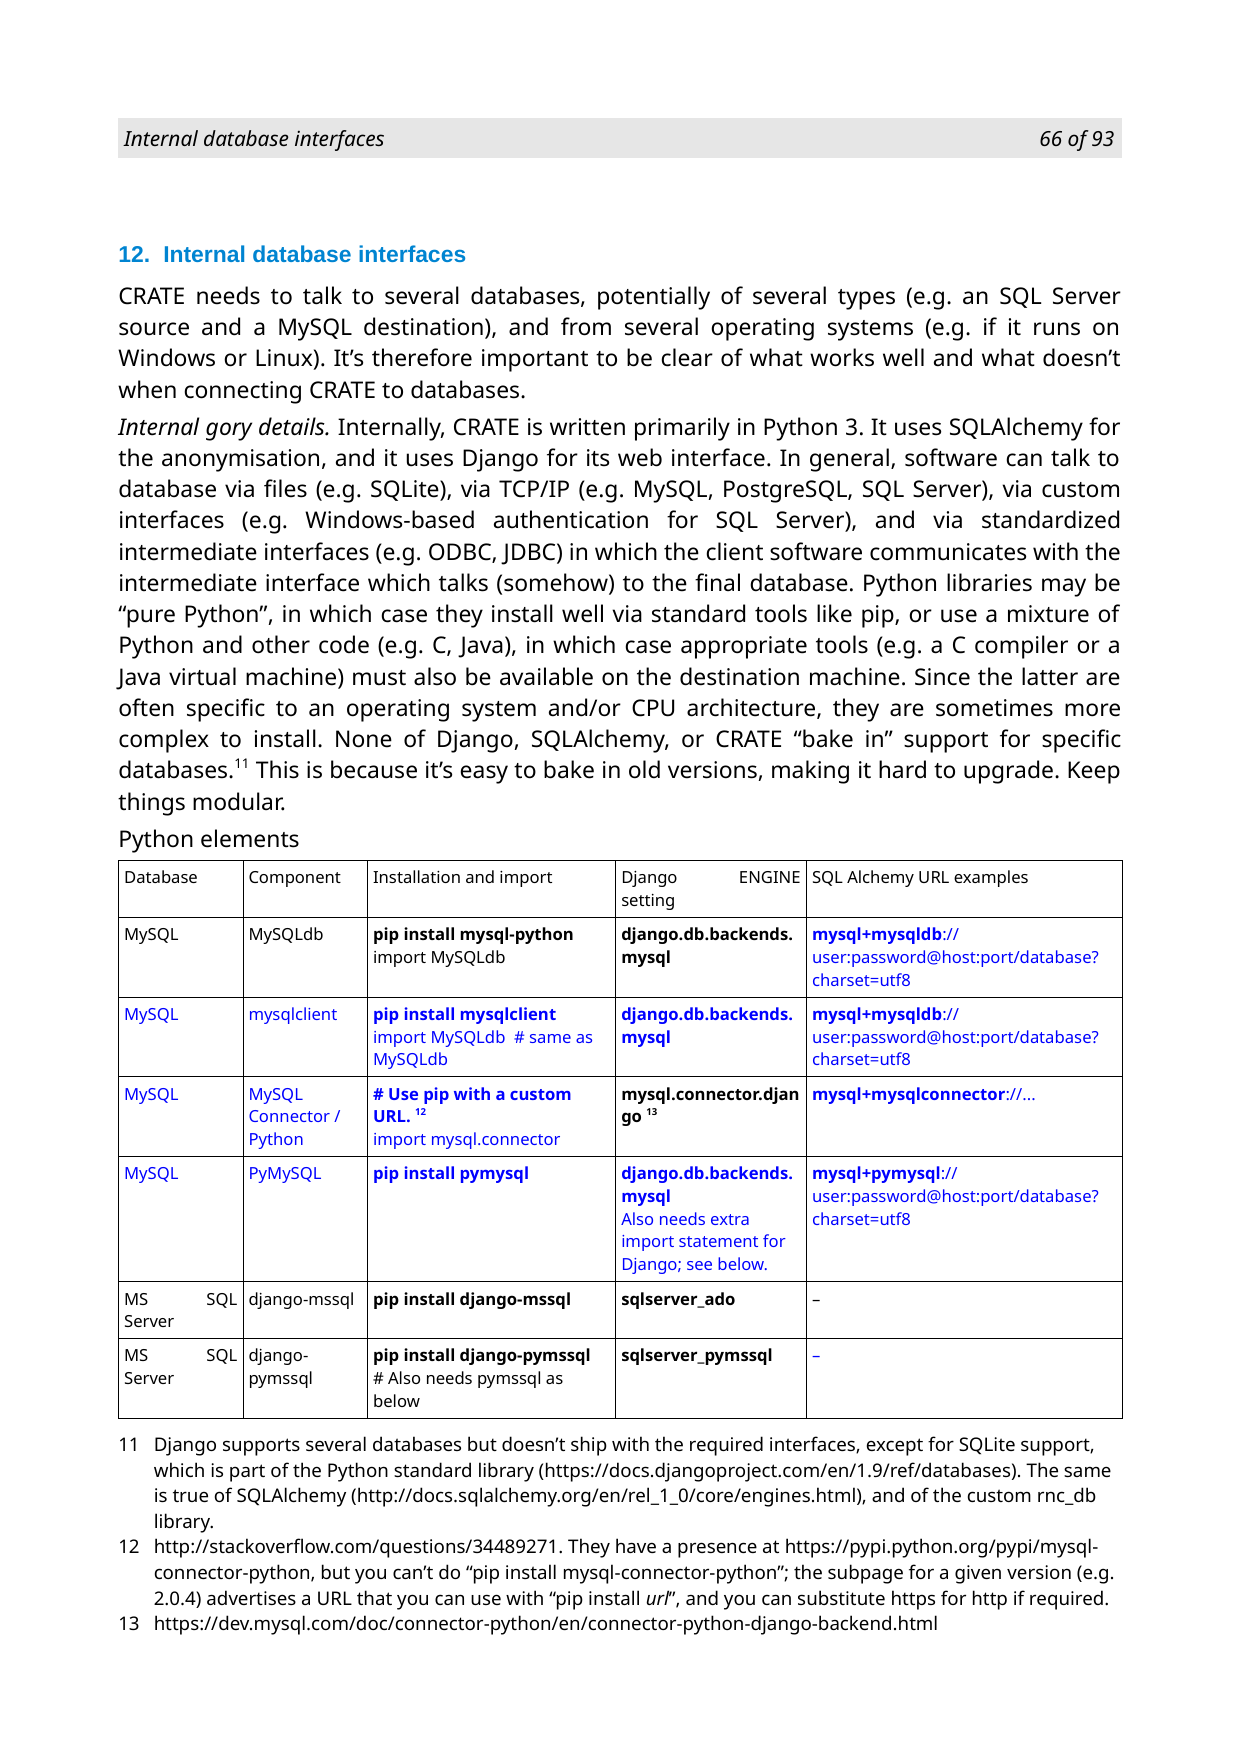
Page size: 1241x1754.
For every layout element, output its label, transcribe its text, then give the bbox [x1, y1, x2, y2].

table_cell pip install pymysql [368, 1157, 615, 1281]
table_cell django-pymssql [244, 1339, 367, 1418]
table_header Django ENGINE setting [616, 861, 806, 917]
table_header Database [119, 861, 243, 917]
table_cell MySQL [119, 998, 243, 1076]
table_cell pip install django-pymssql # Also needs pymssql as below [368, 1339, 615, 1418]
table_cell mysql+mysqlconnector://... [807, 1077, 1122, 1156]
table_cell MySQL Connector / Python [244, 1077, 367, 1156]
table_cell django.db.backends.mysql [616, 918, 806, 997]
table_cell mysqlclient [244, 998, 367, 1076]
table_header SQL Alchemy URL examples [807, 861, 1122, 917]
table_cell sqlserver_ado [616, 1282, 806, 1338]
text Django supports several databases but doesn’t ship with the required interfaces, except for SQLite support, which is part of the Python standard library (https://docs.djangoproject.com/en/1.9/ref/databases). The same is true of SQLAlchemy (http://docs.sqlalchemy.org/en/rel_1_0/core/engines.html), and of the custom rnc_db library. [118, 1432, 1122, 1534]
text Python elements [118, 823, 1122, 854]
table_cell mysql+pymysql://user:password@host:port/database?charset=utf8 [807, 1157, 1122, 1281]
table_cell mysql.connector.django [616, 1077, 806, 1156]
table_cell pip install mysqlclient import MySQLdb # same as MySQLdb [368, 998, 615, 1076]
table_header Component [244, 861, 367, 917]
table_header Installation and import [368, 861, 615, 917]
table_cell django-mssql [244, 1282, 367, 1338]
subtitle Internal database interfaces [118, 241, 1122, 267]
table_cell MS SQL Server [119, 1339, 243, 1418]
text CRATE needs to talk to several databases, potentially of several types (e.g. an SQL Server source and a MySQL destination), and from several operating systems (e.g. if it runs on Windows or Linux). It’s therefore important to be clear of what works well and what doesn’t when connecting CRATE to databases. [118, 280, 1122, 405]
table_cell MySQL [119, 1077, 243, 1156]
table_cell pip install mysql-python import MySQLdb [368, 918, 615, 997]
table_cell PyMySQL [244, 1157, 367, 1281]
table_cell MySQLdb [244, 918, 367, 997]
table_cell django.db.backends.mysql [616, 998, 806, 1076]
table_cell MS SQL Server [119, 1282, 243, 1338]
table_cell pip install django-mssql [368, 1282, 615, 1338]
text Internal gory details. Internally, CRATE is written primarily in Python 3. It uses SQLAlchemy for the anonymisation, and it uses Django for its web interface. In general, software can talk to database via files (e.g. SQLite), via TCP/IP (e.g. MySQL, PostgreSQL, SQL Server), via custom interfaces (e.g. Windows-based authentication for SQL Server), and via standardized intermediate interfaces (e.g. ODBC, JDBC) in which the client software communicates with the intermediate interface which talks (somehow) to the final database. Python libraries may be “pure Python”, in which case they install well via standard tools like pip, or use a mixture of Python and other code (e.g. C, Java), in which case appropriate tools (e.g. a C compiler or a Java virtual machine) must also be available on the destination machine. Since the latter are often specific to an operating system and/or CPU architecture, they are sometimes more complex to install. None of Django, SQLAlchemy, or CRATE “bake in” support for specific databases. This is because it’s easy to bake in old versions, making it hard to upgrade. Keep things modular. [118, 411, 1122, 817]
table_cell – [807, 1339, 1122, 1418]
table_cell mysql+mysqldb://user:password@host:port/database?charset=utf8 [807, 998, 1122, 1076]
table_cell – [807, 1282, 1122, 1338]
table_cell MySQL [119, 918, 243, 997]
table_cell sqlserver_pymssql [616, 1339, 806, 1418]
table_cell MySQL [119, 1157, 243, 1281]
table_cell django.db.backends.mysql Also needs extra import statement for Django; see below. [616, 1157, 806, 1281]
table_cell mysql+mysqldb://user:password@host:port/database?charset=utf8 [807, 918, 1122, 997]
table_cell # Use pip with a custom URL. import mysql.connector [368, 1077, 615, 1156]
